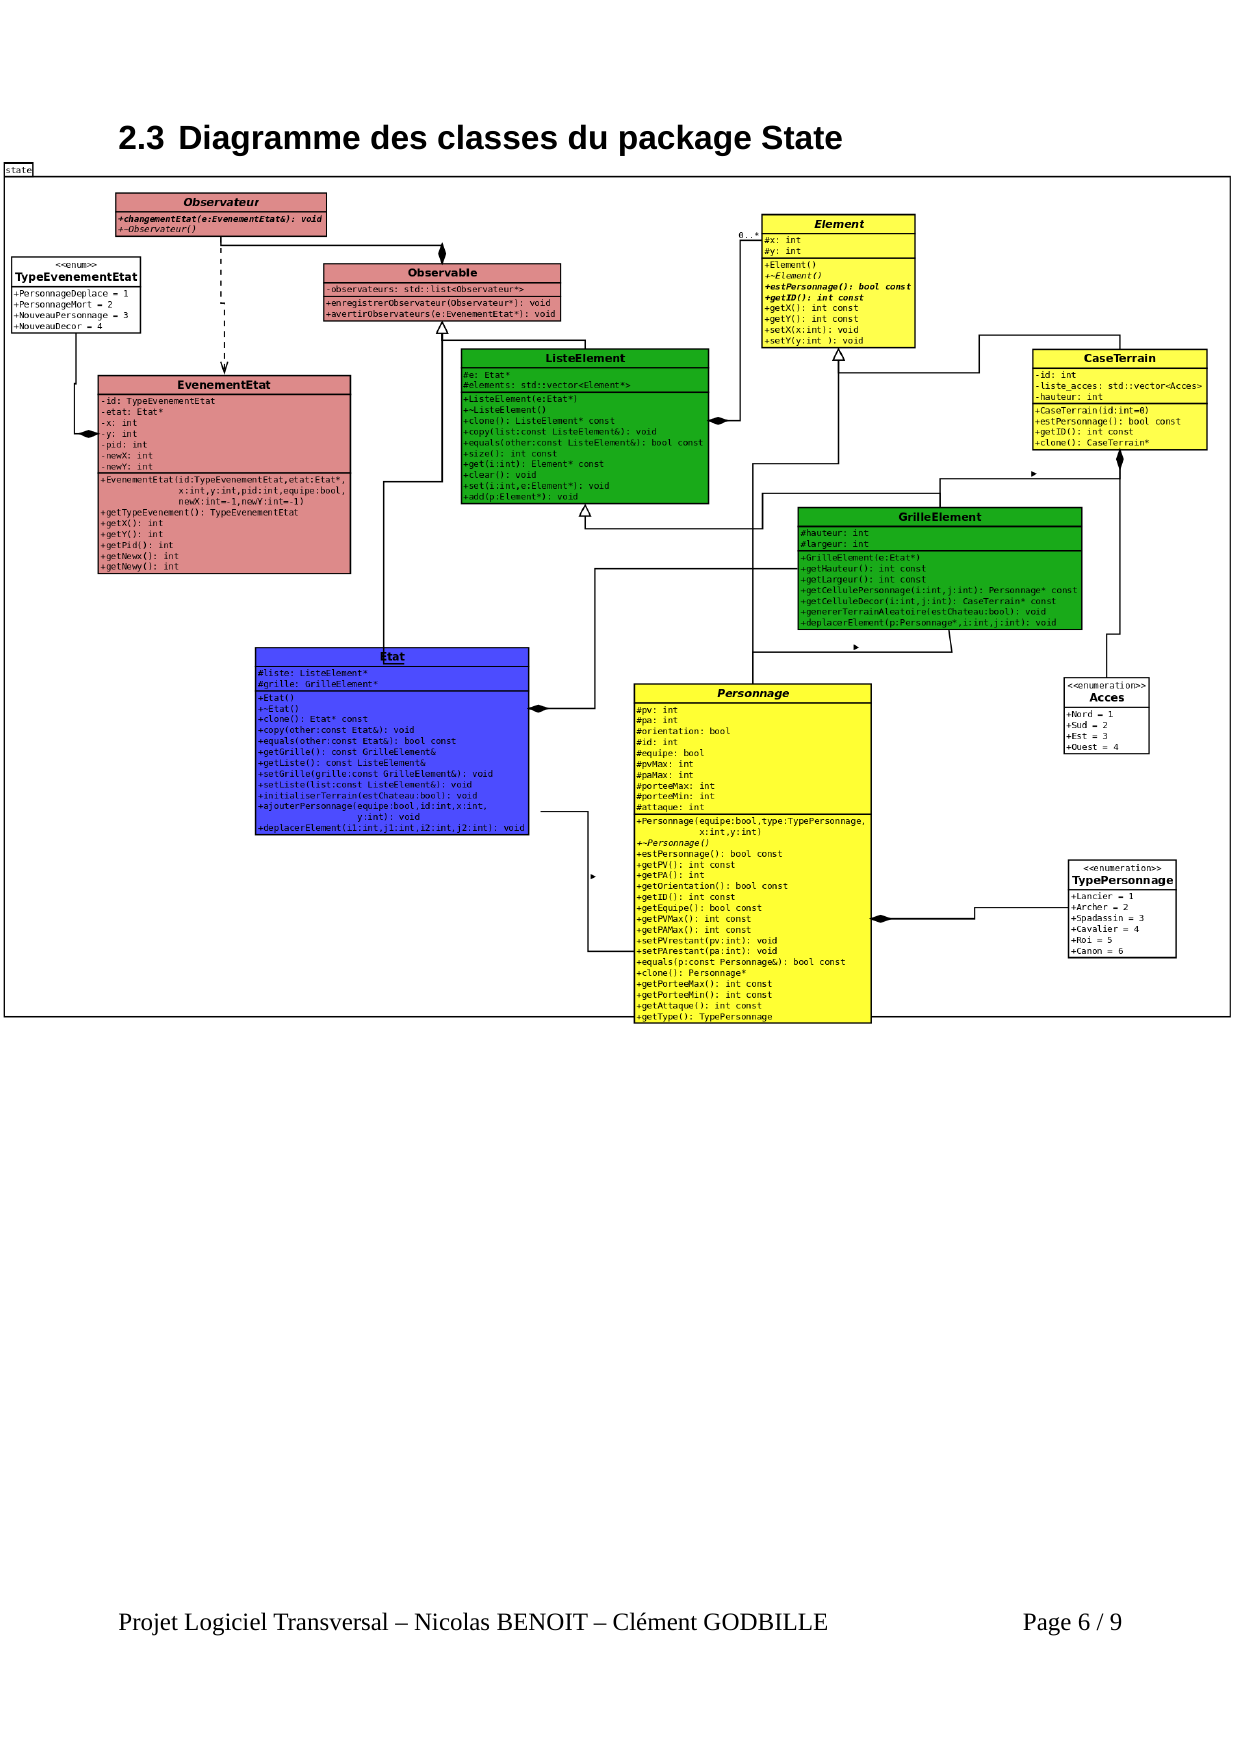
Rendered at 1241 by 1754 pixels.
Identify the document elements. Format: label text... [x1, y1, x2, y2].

picture [3, 162, 1241, 1024]
subtitle Diagramme des classes du package State [118, 118, 1122, 157]
